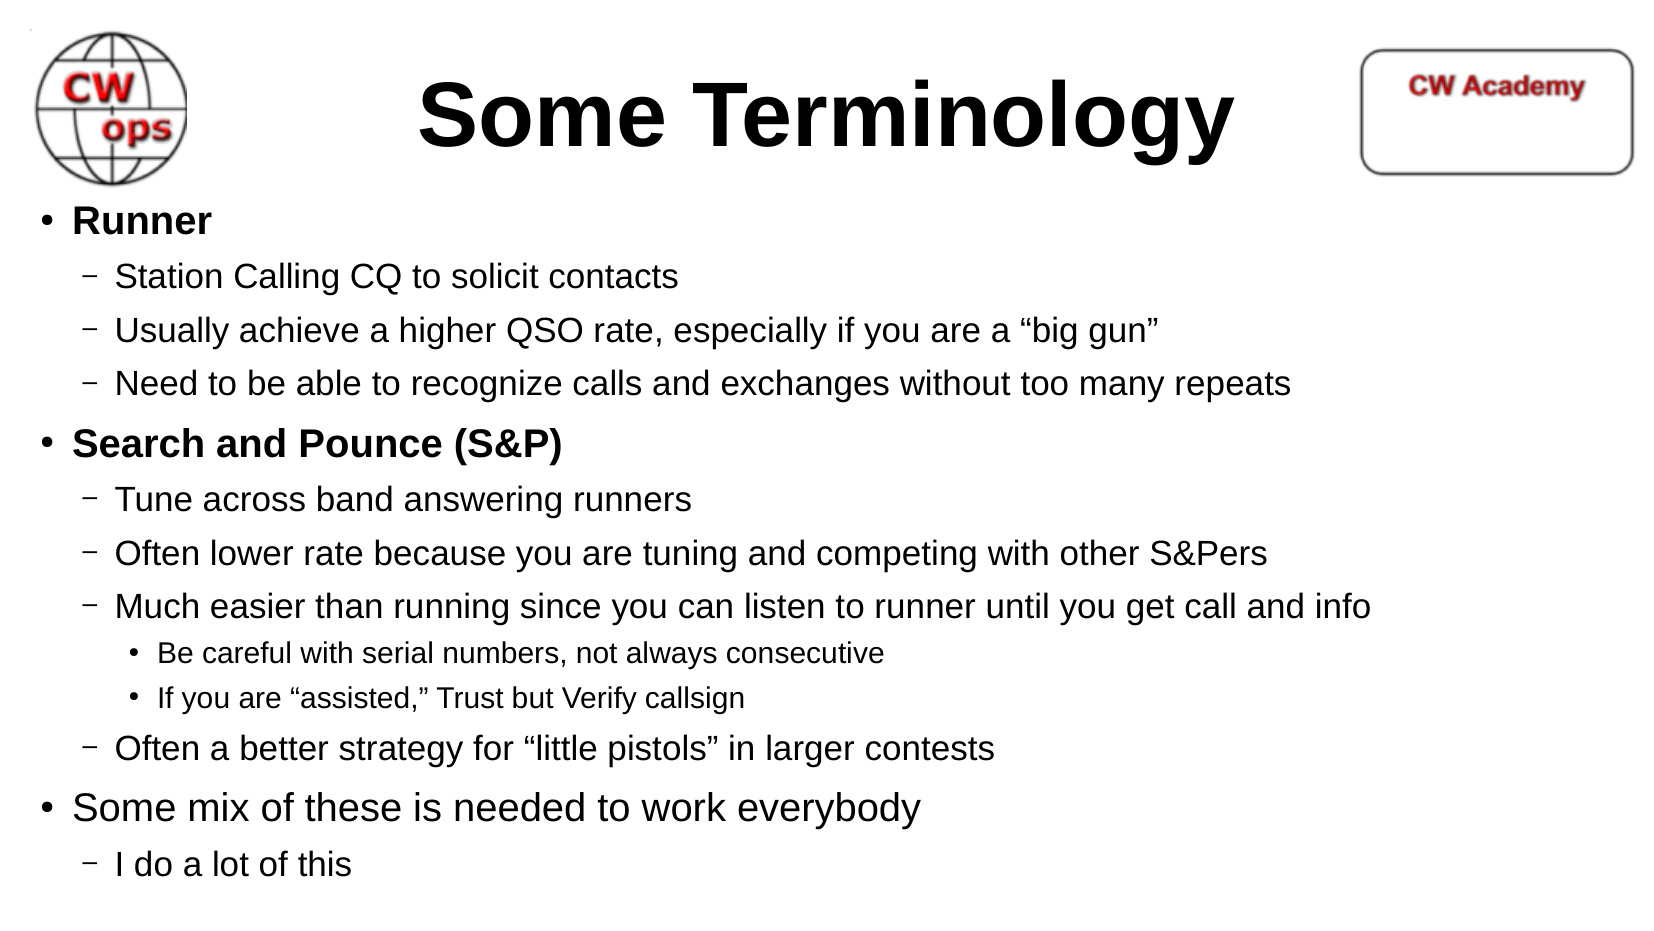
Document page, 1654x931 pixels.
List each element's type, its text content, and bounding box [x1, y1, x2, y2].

picture [1571, 37, 1640, 186]
list Runner Station Calling CQ to solicit contacts Usually achieve a higher QSO rate, especially if you are a “big gun” Need to be able to recognize calls and exchanges without too many repeats Search and Pounce (S&P) Tune across band answering runners Often lower rate because you are tuning and competing with other S&Pers Much easier than running since you can listen to runner until you get call and info Be careful with serial numbers, not always consecutive If you are “assisted,” Trust but Verify callsign Often a better strategy for “little pistols” in larger contests Some mix of these is needed to work everybody I do a lot of this [29, 198, 1653, 891]
picture [30, 29, 187, 194]
title Some Terminology [82, 37, 1571, 193]
